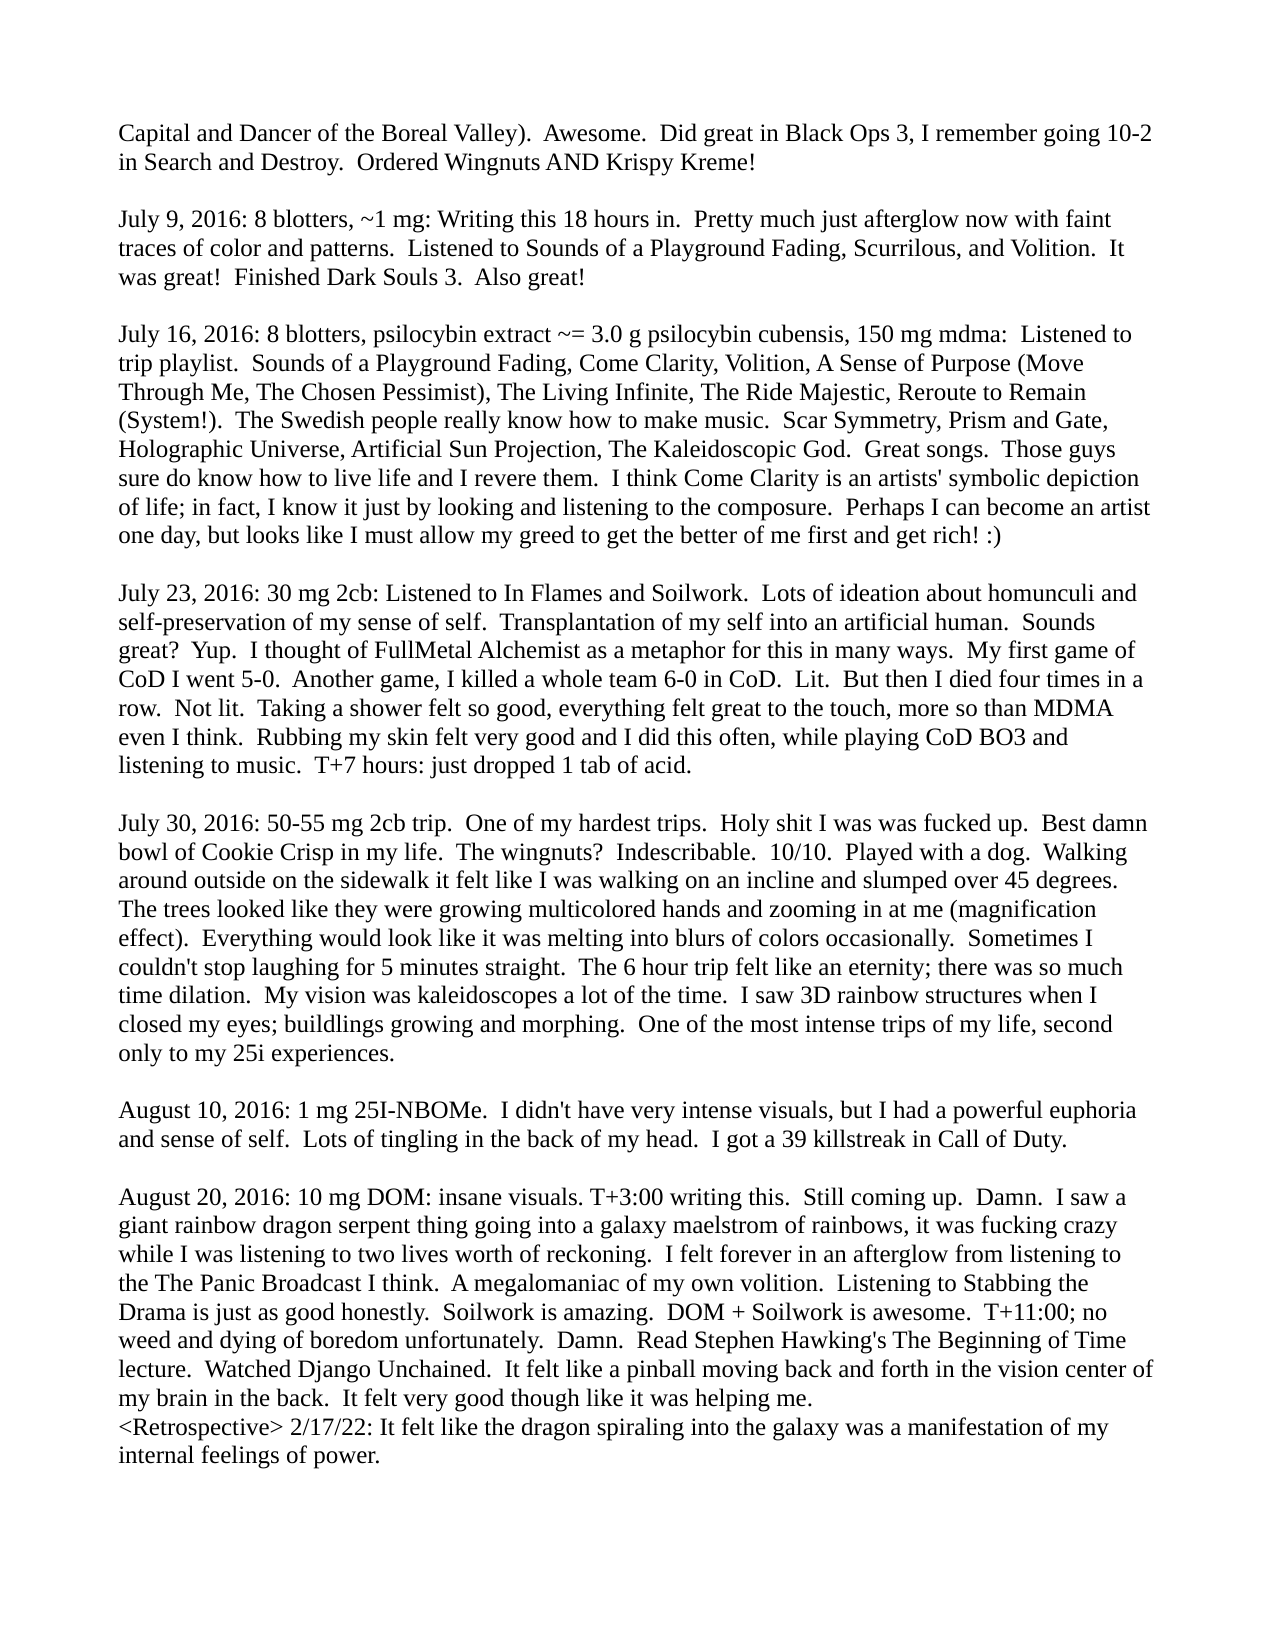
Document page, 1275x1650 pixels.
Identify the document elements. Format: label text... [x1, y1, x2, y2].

text Capital and Dancer of the Boreal Valley). Awesome. Did great in Black Ops 3, I remember going 10-2 in Search and Destroy. Ordered Wingnuts AND Krispy Kreme! [118, 118, 1157, 176]
text July 16, 2016: 8 blotters, psilocybin extract ~= 3.0 g psilocybin cubensis, 150 mg mdma: Listened to trip playlist. Sounds of a Playground Fading, Come Clarity, Volition, A Sense of Purpose (Move Through Me, The Chosen Pessimist), The Living Infinite, The Ride Majestic, Reroute to Remain (System!). The Swedish people really know how to make music. Scar Symmetry, Prism and Gate, Holographic Universe, Artificial Sun Projection, The Kaleidoscopic God. Great songs. Those guys sure do know how to live life and I revere them. I think Come Clarity is an artists' symbolic depiction of life; in fact, I know it just by looking and listening to the composure. Perhaps I can become an artist one day, but looks like I must allow my greed to get the better of me first and get rich! :) [118, 319, 1157, 549]
text July 9, 2016: 8 blotters, ~1 mg: Writing this 18 hours in. Pretty much just afterglow now with faint traces of color and patterns. Listened to Sounds of a Playground Fading, Scurrilous, and Volition. It was great! Finished Dark Souls 3. Also great! [118, 204, 1157, 291]
text <Retrospective> 2/17/22: It felt like the dragon spiraling into the galaxy was a manifestation of my internal feelings of power. [118, 1412, 1157, 1469]
text August 10, 2016: 1 mg 25I-NBOMe. I didn't have very intense visuals, but I had a powerful euphoria and sense of self. Lots of tingling in the back of my head. I got a 39 killstreak in Call of Duty. [118, 1096, 1157, 1153]
text July 23, 2016: 30 mg 2cb: Listened to In Flames and Soilwork. Lots of ideation about homunculi and self-preservation of my sense of self. Transplantation of my self into an artificial human. Sounds great? Yup. I thought of FullMetal Alchemist as a metaphor for this in many ways. My first game of CoD I went 5-0. Another game, I killed a whole team 6-0 in CoD. Lit. But then I died four times in a row. Not lit. Taking a shower felt so good, everything felt great to the touch, more so than MDMA even I think. Rubbing my skin felt very good and I did this often, while playing CoD BO3 and listening to music. T+7 hours: just dropped 1 tab of acid. [118, 578, 1157, 779]
text July 30, 2016: 50-55 mg 2cb trip. One of my hardest trips. Holy shit I was was fucked up. Best damn bowl of Cookie Crisp in my life. The wingnuts? Indescribable. 10/10. Played with a dog. Walking around outside on the sidewalk it felt like I was walking on an incline and slumped over 45 degrees. The trees looked like they were growing multicolored hands and zooming in at me (magnification effect). Everything would look like it was melting into blurs of colors occasionally. Sometimes I couldn't stop laughing for 5 minutes straight. The 6 hour trip felt like an eternity; there was so much time dilation. My vision was kaleidoscopes a lot of the time. I saw 3D rainbow structures when I closed my eyes; buildlings growing and morphing. One of the most intense trips of my life, second only to my 25i experiences. [118, 808, 1157, 1067]
text August 20, 2016: 10 mg DOM: insane visuals. T+3:00 writing this. Still coming up. Damn. I saw a giant rainbow dragon serpent thing going into a galaxy maelstrom of rainbows, it was fucking crazy while I was listening to two lives worth of reckoning. I felt forever in an afterglow from listening to the The Panic Broadcast I think. A megalomaniac of my own volition. Listening to Stabbing the Drama is just as good honestly. Soilwork is amazing. DOM + Soilwork is awesome. T+11:00; no weed and dying of boredom unfortunately. Damn. Read Stephen Hawking's The Beginning of Time lecture. Watched Django Unchained. It felt like a pinball moving back and forth in the vision center of my brain in the back. It felt very good though like it was helping me. [118, 1182, 1157, 1412]
